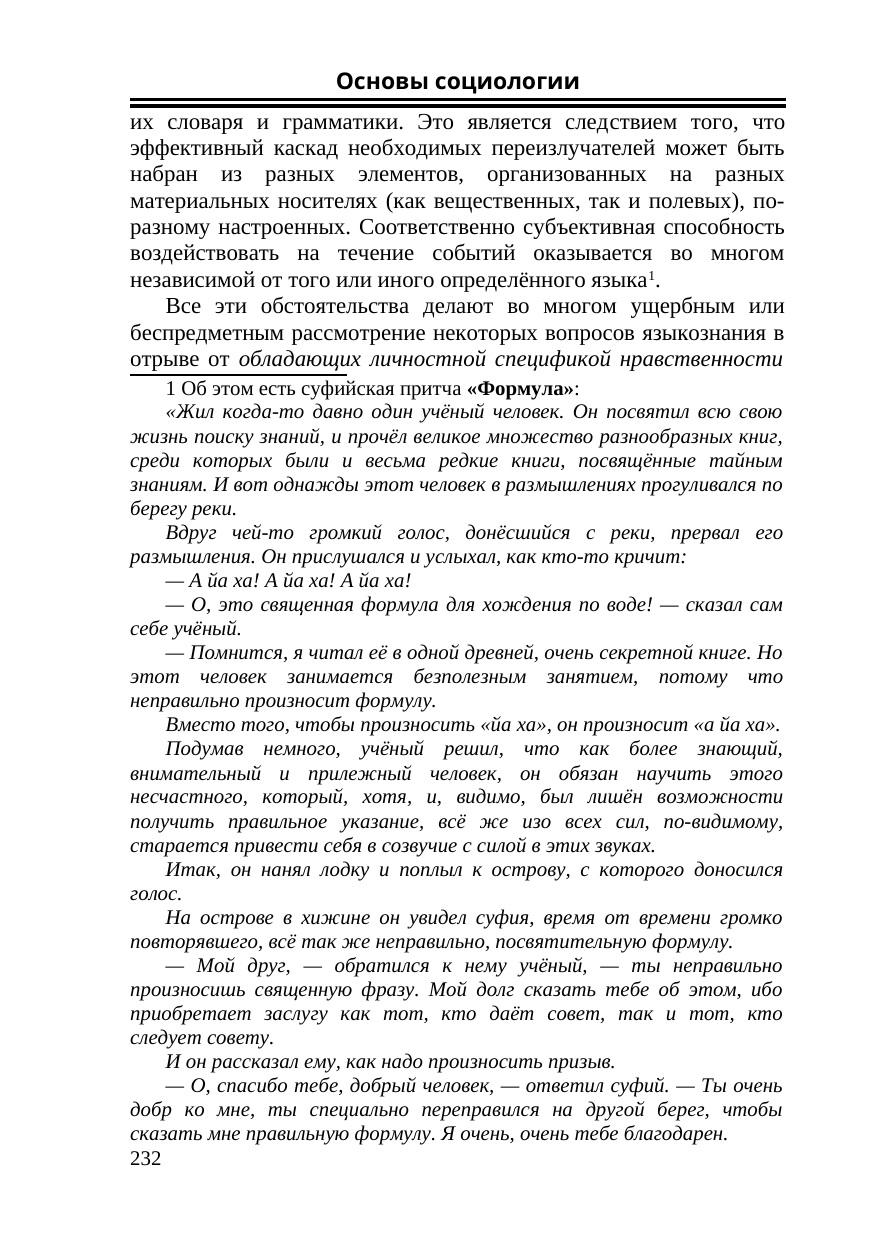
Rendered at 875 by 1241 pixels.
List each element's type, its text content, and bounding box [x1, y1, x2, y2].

text — А йа ха! А йа ха! А йа ха! [130, 568, 786, 592]
text — О, спасибо тебе, добрый человек, — ответил суфий. — Ты очень добр ко мне, ты специально переправился на другой берег, чтобы сказать мне правильную формулу. Я очень, очень тебе благодарен. [130, 1073, 786, 1145]
text Итак, он нанял лодку и поплыл к острову, с которого доносился голос. [130, 857, 786, 905]
text «Жил когда-то давно один учёный человек. Он посвятил всю свою жизнь поиску знаний, и прочёл великое множество разнообразных книг, среди которых были и весьма редкие книги, посвящённые тайным знаниям. И вот однажды этот человек в размышлениях прогуливался по берегу реки. [130, 399, 786, 520]
text — О, это священная формула для хождения по воде! — сказал сам себе учёный. [130, 592, 786, 640]
text И он рассказал ему, как надо произносить призыв. [130, 1049, 786, 1073]
text их словаря и грамматики. Это является след­ствием того, что эффективный каскад необходимых переизлучателей может быть набран из разных элементов, организованных на разных материальных носителях (как вещественных, так и полевых), по-разно­му настроенных. Соответственно субъективная способность воздействовать на течение событий оказывается во многом независимой от того или иного определённого языка. [130, 108, 786, 292]
text — Помнится, я читал её в одной древней, очень секретной книге. Но этот человек занимается безполезным занятием, потому что неправильно произносит формулу. [130, 640, 786, 712]
text На острове в хижине он увидел суфия, время от времени громко повторявшего, всё так же неправильно, посвятительную формулу. [130, 905, 786, 953]
text Об этом есть суфийская притча «Формула»: [130, 375, 786, 399]
text Все эти обстоятельства делают во многом ущербным или беспредметным рассмотрение некоторых вопросов языкознания в отрыве от обладающих личностной спецификой нравственности [130, 292, 786, 371]
text Вместо того, чтобы произносить «йа ха», он произносит «а йа ха». [130, 712, 786, 736]
text — Мой друг, — обратился к нему учёный, — ты неправильно произносишь священную фразу. Мой долг сказать тебе об этом, ибо приобретает заслугу как тот, кто даёт совет, так и тот, кто следует совету. [130, 953, 786, 1049]
text Подумав немного, учёный решил, что как более знающий, внимательный и прилежный человек, он обязан научить этого несчастного, ко­то­рый, хотя, и, видимо, был лишён возможности получить правильное указание, всё же изо всех сил, по-видимому, старается привести себя в созвучие с силой в этих звуках. [130, 736, 786, 857]
text Вдруг чей-то громкий голос, донёсшийся с реки, прервал его размышления. Он прислушался и услыхал, как кто-то кричит: [130, 520, 786, 568]
